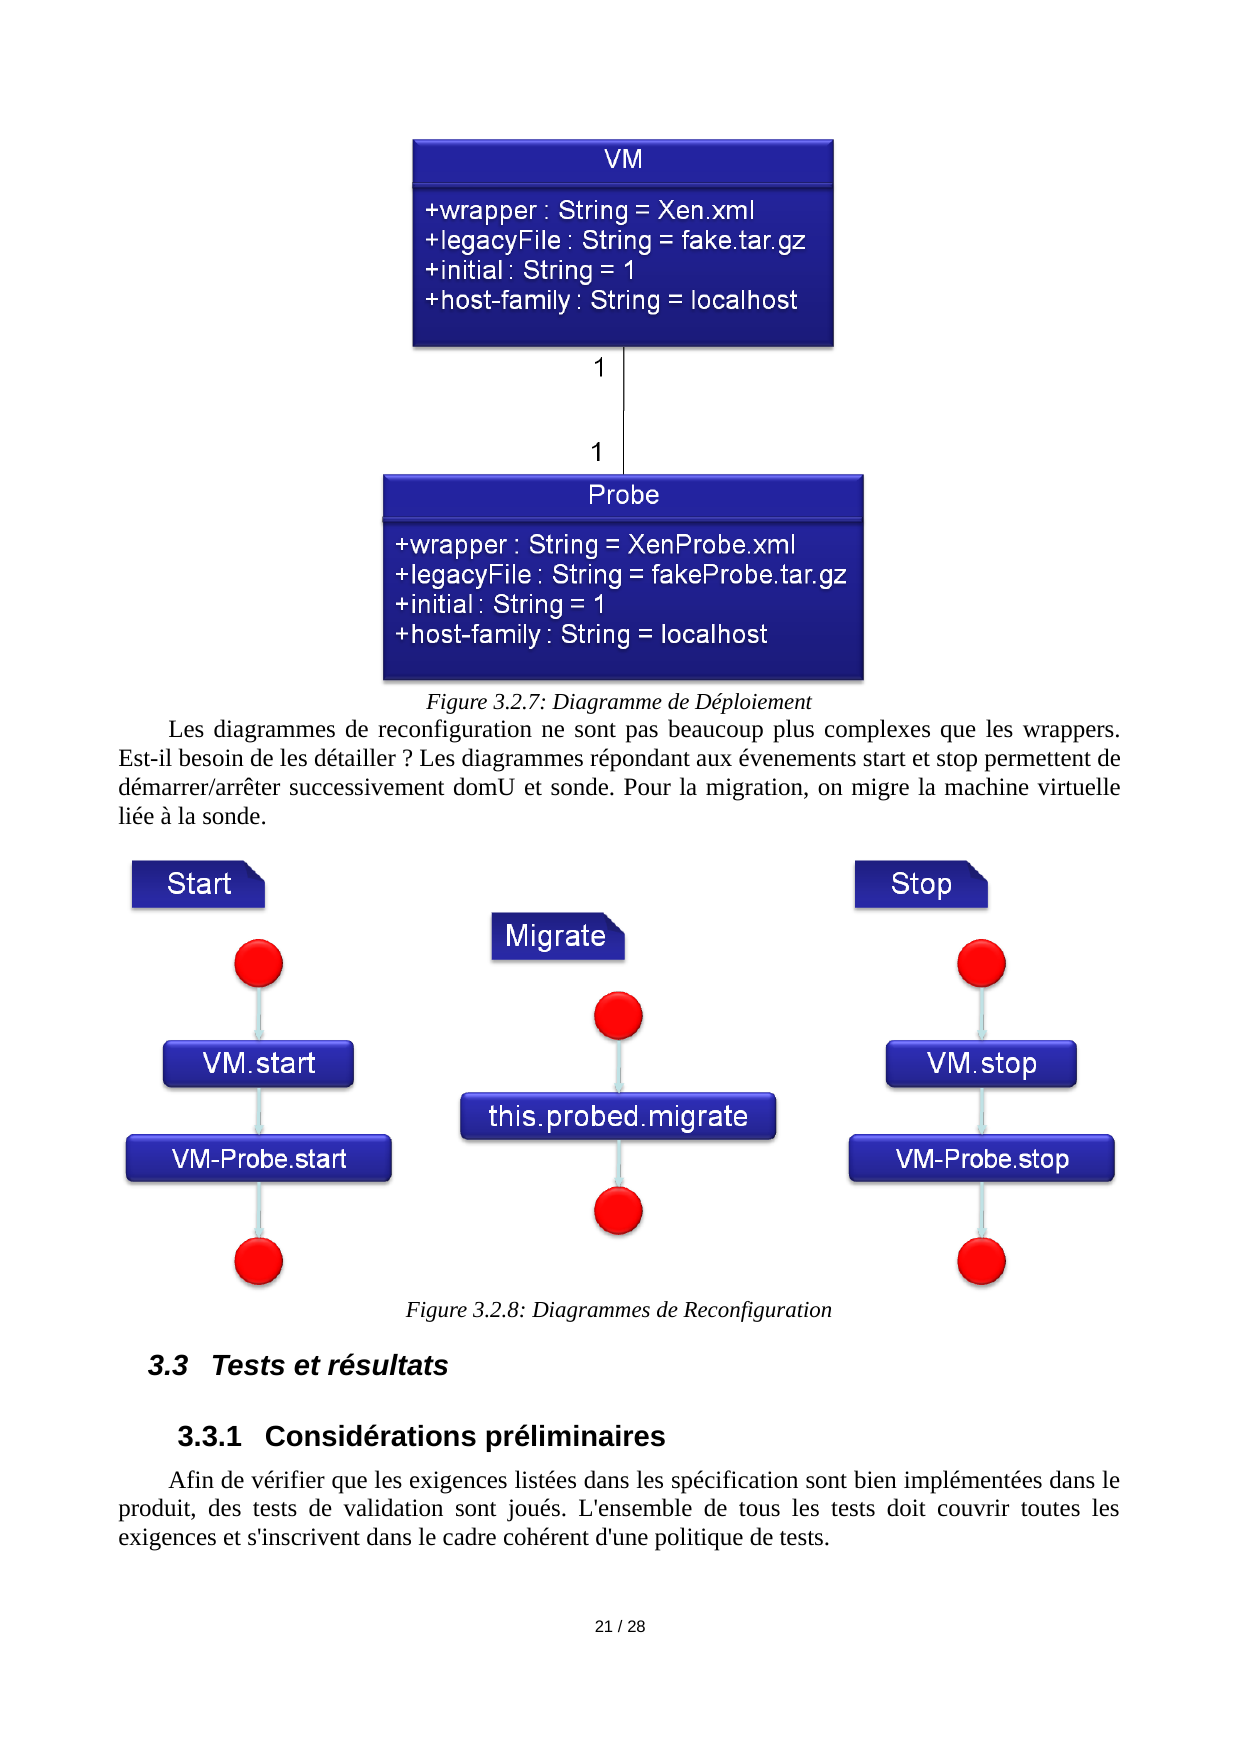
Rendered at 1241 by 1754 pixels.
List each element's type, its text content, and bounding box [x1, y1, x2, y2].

text Figure 3.2.8: Diagrammes de Reconfiguration [118, 854, 1122, 1323]
subtitle Tests et résultats [148, 1348, 1122, 1381]
text Figure 3.2.7: Diagramme de Déploiement [371, 689, 869, 714]
subtitle Considérations préliminaires [177, 1419, 1122, 1452]
picture [371, 130, 869, 689]
text Afin de vérifier que les exigences listées dans les spécification sont bien implémentées dans le produit, des tests de validation sont joués. L'ensemble de tous les tests doit couvrir toutes les exigences et s'inscrivent dans le cadre cohérent d'une politique de tests. [118, 1465, 1122, 1551]
text Les diagrammes de reconfiguration ne sont pas beaucoup plus complexes que les wrappers. Est-il besoin de les détailler ? Les diagrammes répondant aux évenements start et stop permettent de démarrer/arrêter successivement domU et sonde. Pour la migration, on migre la machine virtuelle liée à la sonde. [118, 714, 1122, 829]
